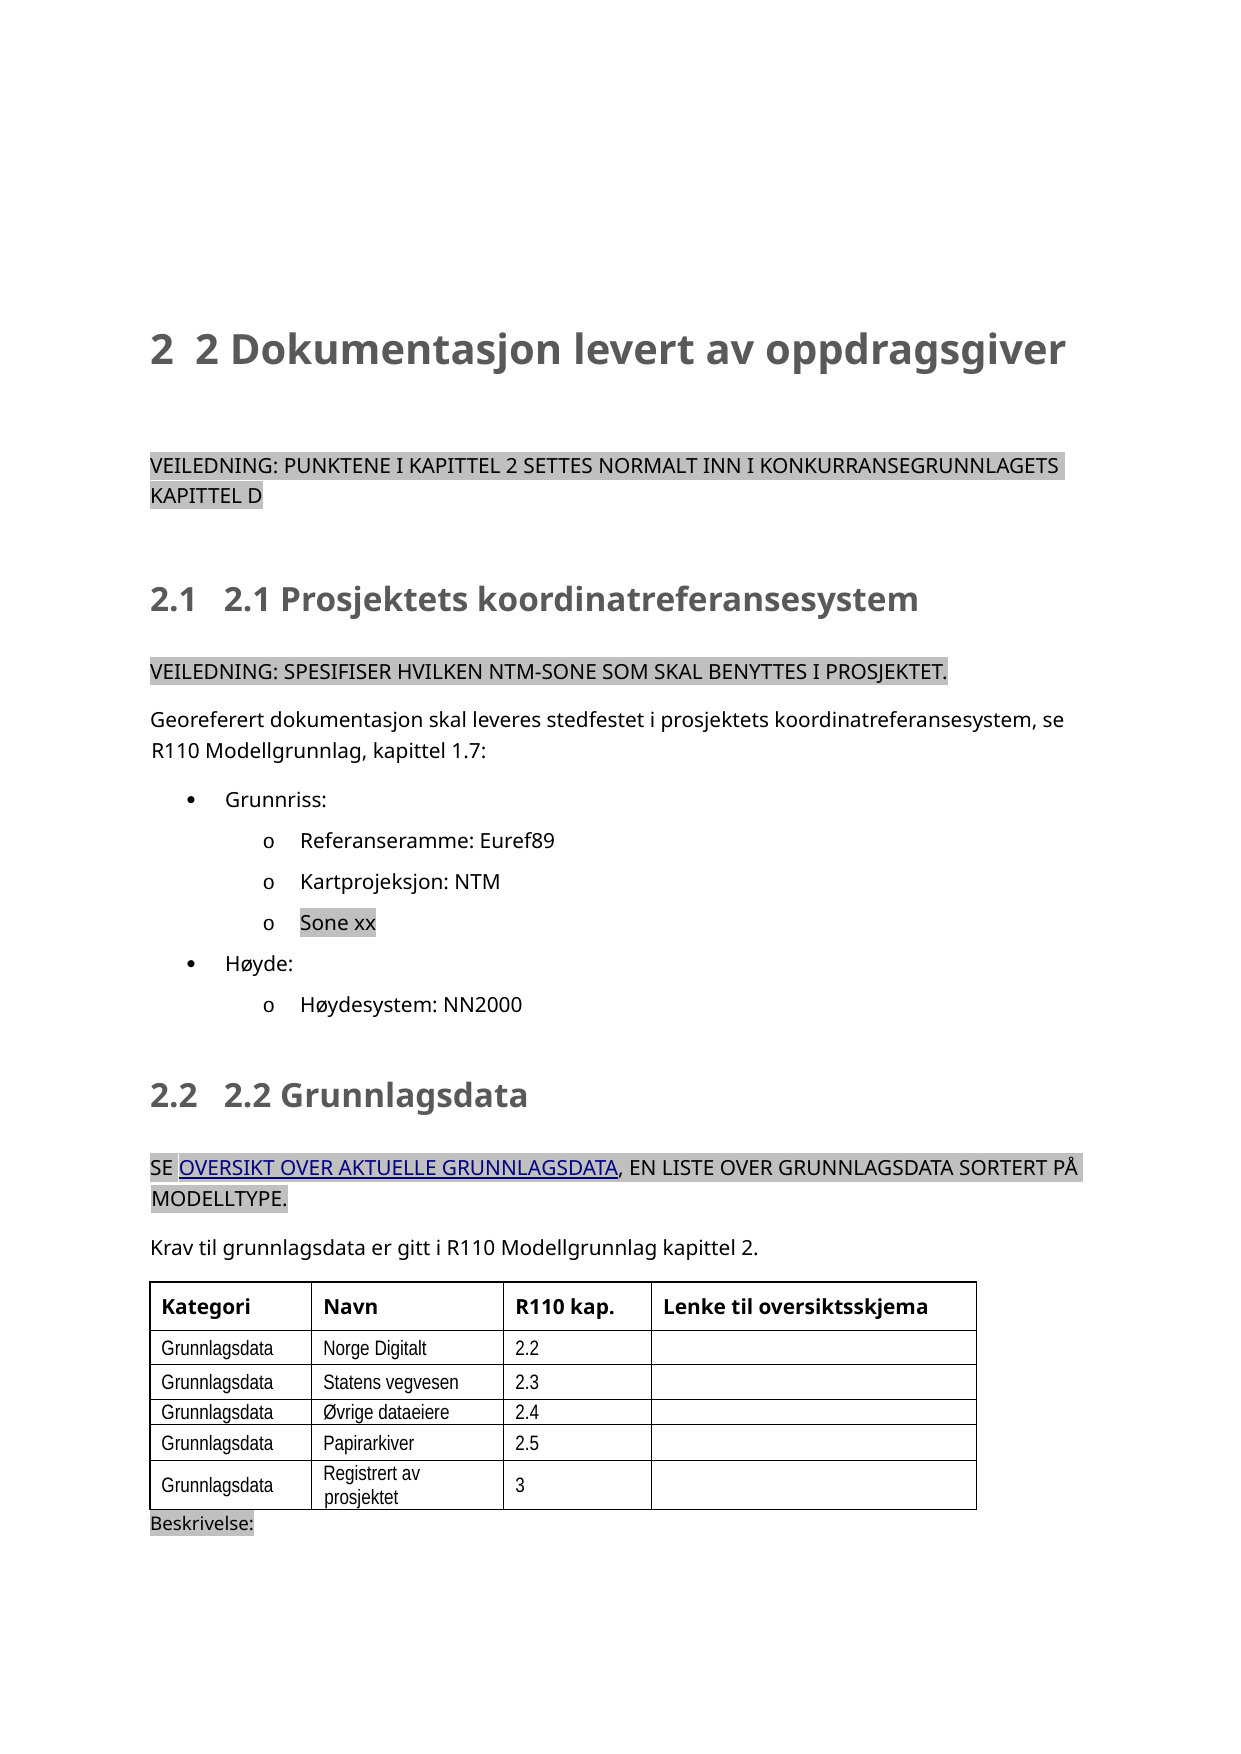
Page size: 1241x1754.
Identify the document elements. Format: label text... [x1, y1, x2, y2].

subtitle 2.2 Grunnlagsdata [150, 1072, 1090, 1117]
table_cell Grunnlagsdata [151, 1365, 311, 1398]
table_cell 2.3 [504, 1365, 651, 1398]
text Beskrivelse: [150, 1510, 1090, 1536]
table_cell 2.2 [504, 1331, 651, 1364]
text SE OVERSIKT OVER AKTUELLE GRUNNLAGSDATA, EN LISTE OVER GRUNNLAGSDATA SORTERT PÅ MODELLTYPE. [150, 1153, 1090, 1213]
table_cell Papirarkiver [312, 1425, 503, 1460]
table_cell [652, 1461, 976, 1509]
list Kartprojeksjon: NTM [262, 867, 1090, 896]
table_header R110 kap. [504, 1283, 651, 1330]
text Georeferert dokumentasjon skal leveres stedfestet i prosjektets koordinatreferansesystem, se R110 Modellgrunnlag, kapittel 1.7: [150, 705, 1090, 765]
table_cell Grunnlagsdata [151, 1400, 311, 1423]
table_header Lenke til oversiktsskjema [652, 1283, 976, 1330]
table_cell 3 [504, 1461, 651, 1509]
table_cell Grunnlagsdata [151, 1331, 311, 1364]
table_cell Registrert av prosjektet [312, 1461, 503, 1509]
table_cell Grunnlagsdata [151, 1425, 311, 1460]
table_cell [652, 1365, 976, 1398]
list Referanseramme: Euref89 [262, 826, 1090, 854]
table_cell [652, 1425, 976, 1460]
table_cell Grunnlagsdata [151, 1461, 311, 1509]
subtitle 2.1 Prosjektets koordinatreferansesystem [150, 576, 1090, 621]
table_cell [652, 1331, 976, 1364]
table_cell Statens vegvesen [312, 1365, 503, 1398]
table_header Kategori [151, 1283, 311, 1330]
table_header Navn [312, 1283, 503, 1330]
table_cell Norge Digitalt [312, 1331, 503, 1364]
table_cell Øvrige dataeiere [312, 1400, 503, 1423]
text Krav til grunnlagsdata er gitt i R110 Modellgrunnlag kapittel 2. [150, 1233, 1090, 1261]
table_cell 2.4 [504, 1400, 651, 1423]
list Høyde: [187, 949, 1090, 978]
table_cell 2.5 [504, 1425, 651, 1460]
table_cell [652, 1400, 976, 1423]
subtitle 2 Dokumentasjon levert av oppdragsgiver [150, 319, 1090, 376]
list Høydesystem: NN2000 [262, 990, 1090, 1019]
text VEILEDNING: SPESIFISER HVILKEN NTM-SONE SOM SKAL BENYTTES I PROSJEKTET. [150, 657, 1090, 685]
text VEILEDNING: PUNKTENE I KAPITTEL 2 SETTES NORMALT INN I KONKURRANSEGRUNNLAGETS KAPITTEL D [150, 452, 1090, 509]
list Grunnriss: [187, 785, 1090, 813]
list Sone xx [262, 908, 1090, 937]
